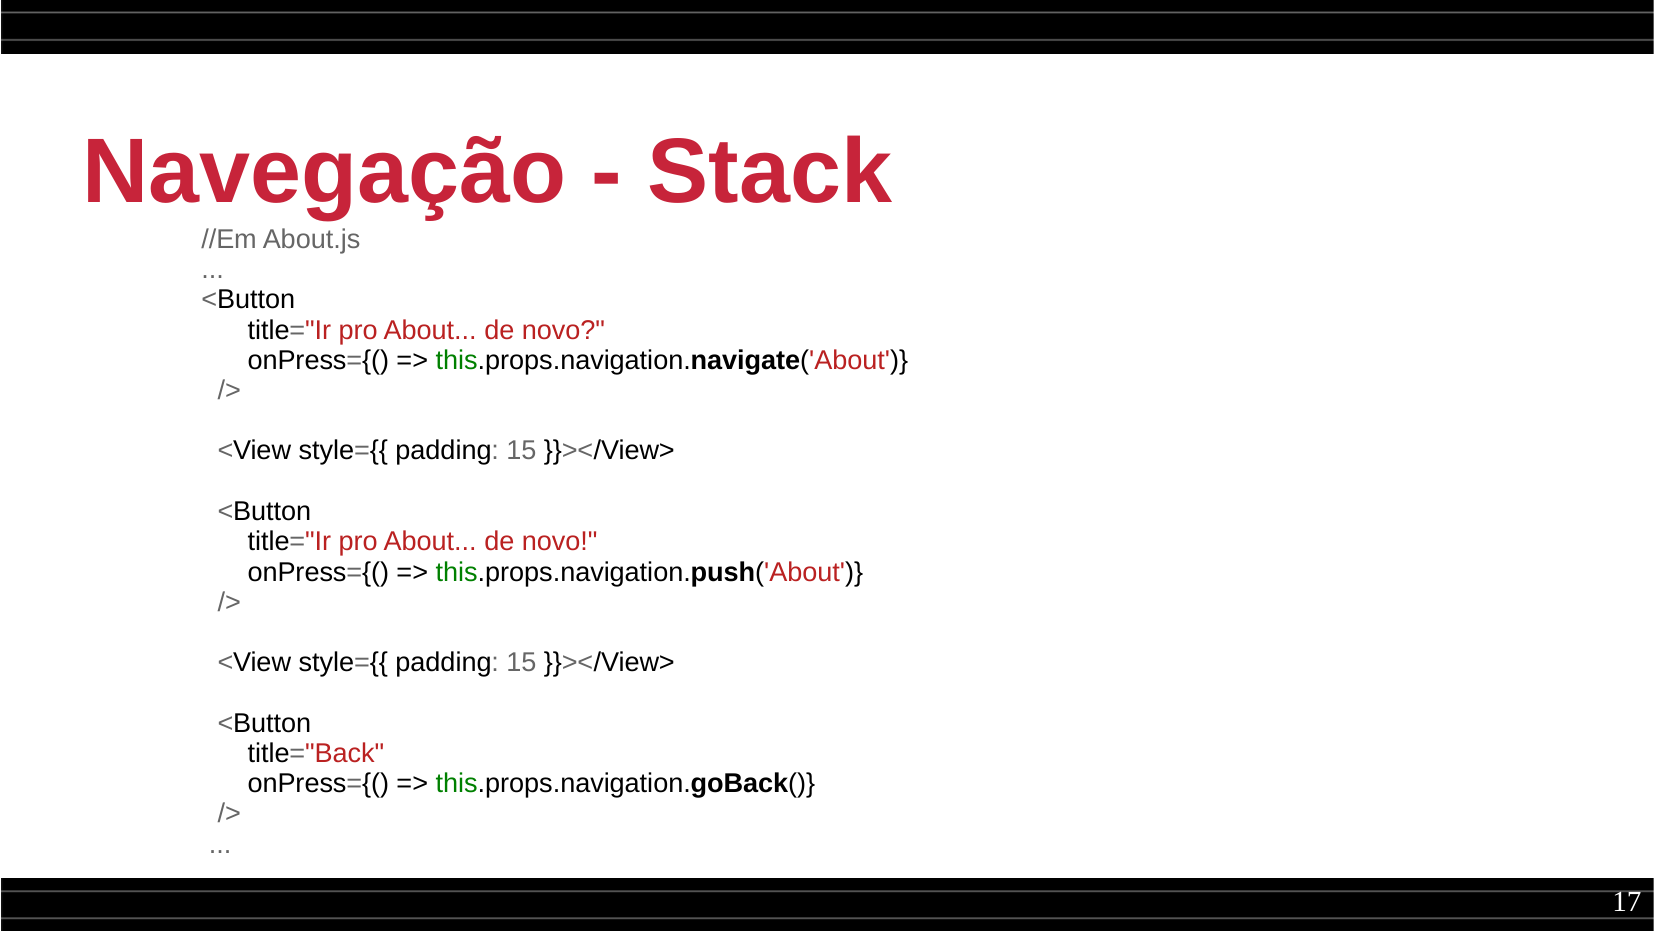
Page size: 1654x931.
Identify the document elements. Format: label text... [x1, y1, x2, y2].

text_box //Em About.js ... <Button title="Ir pro About... de novo?" onPress={() => this.props.navigation.navigate('About')} /> <View style={{ padding: 15 }}></View> <Button title="Ir pro About... de novo!" onPress={() => this.props.navigation.push('About')} /> <View style={{ padding: 15 }}></View> <Button title="Back" onPress={() => this.props.navigation.goBack()} /> ... [82, 216, 1568, 867]
title Navegação - Stack [82, 92, 1571, 249]
picture [1, 878, 1654, 931]
picture [1, 0, 1654, 54]
